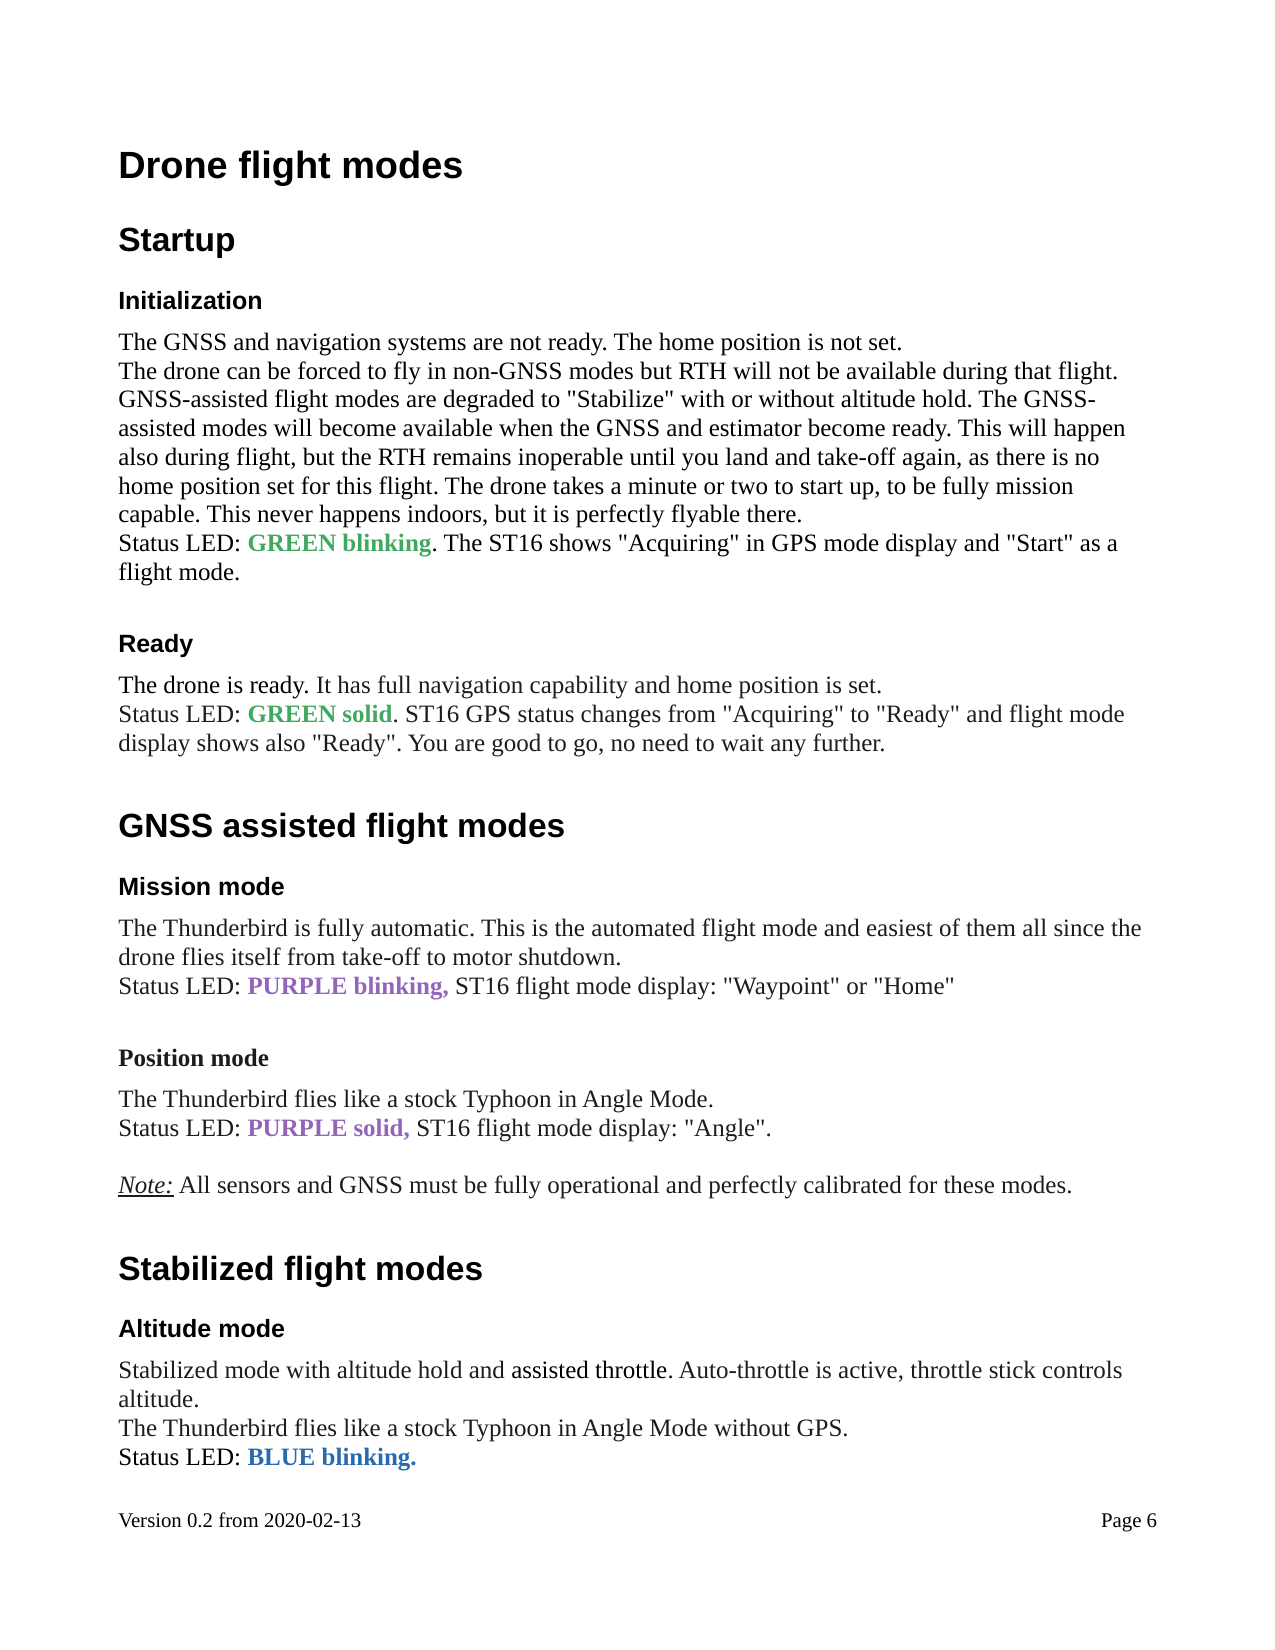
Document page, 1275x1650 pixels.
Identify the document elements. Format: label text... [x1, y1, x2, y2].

text The drone can be forced to fly in non-GNSS modes but RTH will not be available during that flight. GNSS-assisted flight modes are degraded to "Stabilize" with or without altitude hold. The GNSS-assisted modes will become available when the GNSS and estimator become ready. This will happen also during flight, but the RTH remains inoperable until you land and take-off again, as there is no home position set for this flight. The drone takes a minute or two to start up, to be fully mission capable. This never happens indoors, but it is perfectly flyable there. [118, 356, 1157, 528]
text The drone is ready. It has full navigation capability and home position is set. [118, 670, 1157, 699]
text The Thunderbird flies like a stock Typhoon in Angle Mode without GPS. Status LED: BLUE blinking. [118, 1413, 1157, 1471]
subtitle Ready [118, 629, 1157, 658]
subtitle Drone flight modes [118, 143, 1157, 187]
text Status LED: GREEN solid. ST16 GPS status changes from "Acquiring" to "Ready" and flight mode display shows also "Ready". You are good to go, no need to wait any further. [118, 699, 1157, 757]
text Status LED: GREEN blinking. The ST16 shows "Acquiring" in GPS mode display and "Start" as a flight mode. [118, 528, 1157, 586]
subtitle Initialization [118, 286, 1157, 314]
subtitle GNSS assisted flight modes [118, 806, 1157, 845]
subtitle Altitude mode [118, 1314, 1157, 1343]
text Note: All sensors and GNSS must be fully operational and perfectly calibrated for these modes. [118, 1142, 1157, 1199]
subtitle Startup [118, 220, 1157, 259]
subtitle Position mode [118, 1014, 1157, 1072]
text The Thunderbird is fully automatic. This is the automated flight mode and easiest of them all since the drone flies itself from take-off to motor shutdown. Status LED: PURPLE blinking, ST16 flight mode display: "Waypoint" or "Home" [118, 913, 1157, 999]
text The GNSS and navigation systems are not ready. The home position is not set. [118, 327, 1157, 356]
text The Thunderbird flies like a stock Typhoon in Angle Mode. Status LED: PURPLE solid, ST16 flight mode display: "Angle". [118, 1084, 1157, 1142]
subtitle Mission mode [118, 872, 1157, 901]
text Stabilized mode with altitude hold and assisted throttle. Auto-throttle is active, throttle stick controls altitude. [118, 1356, 1157, 1413]
subtitle Stabilized flight modes [118, 1249, 1157, 1287]
